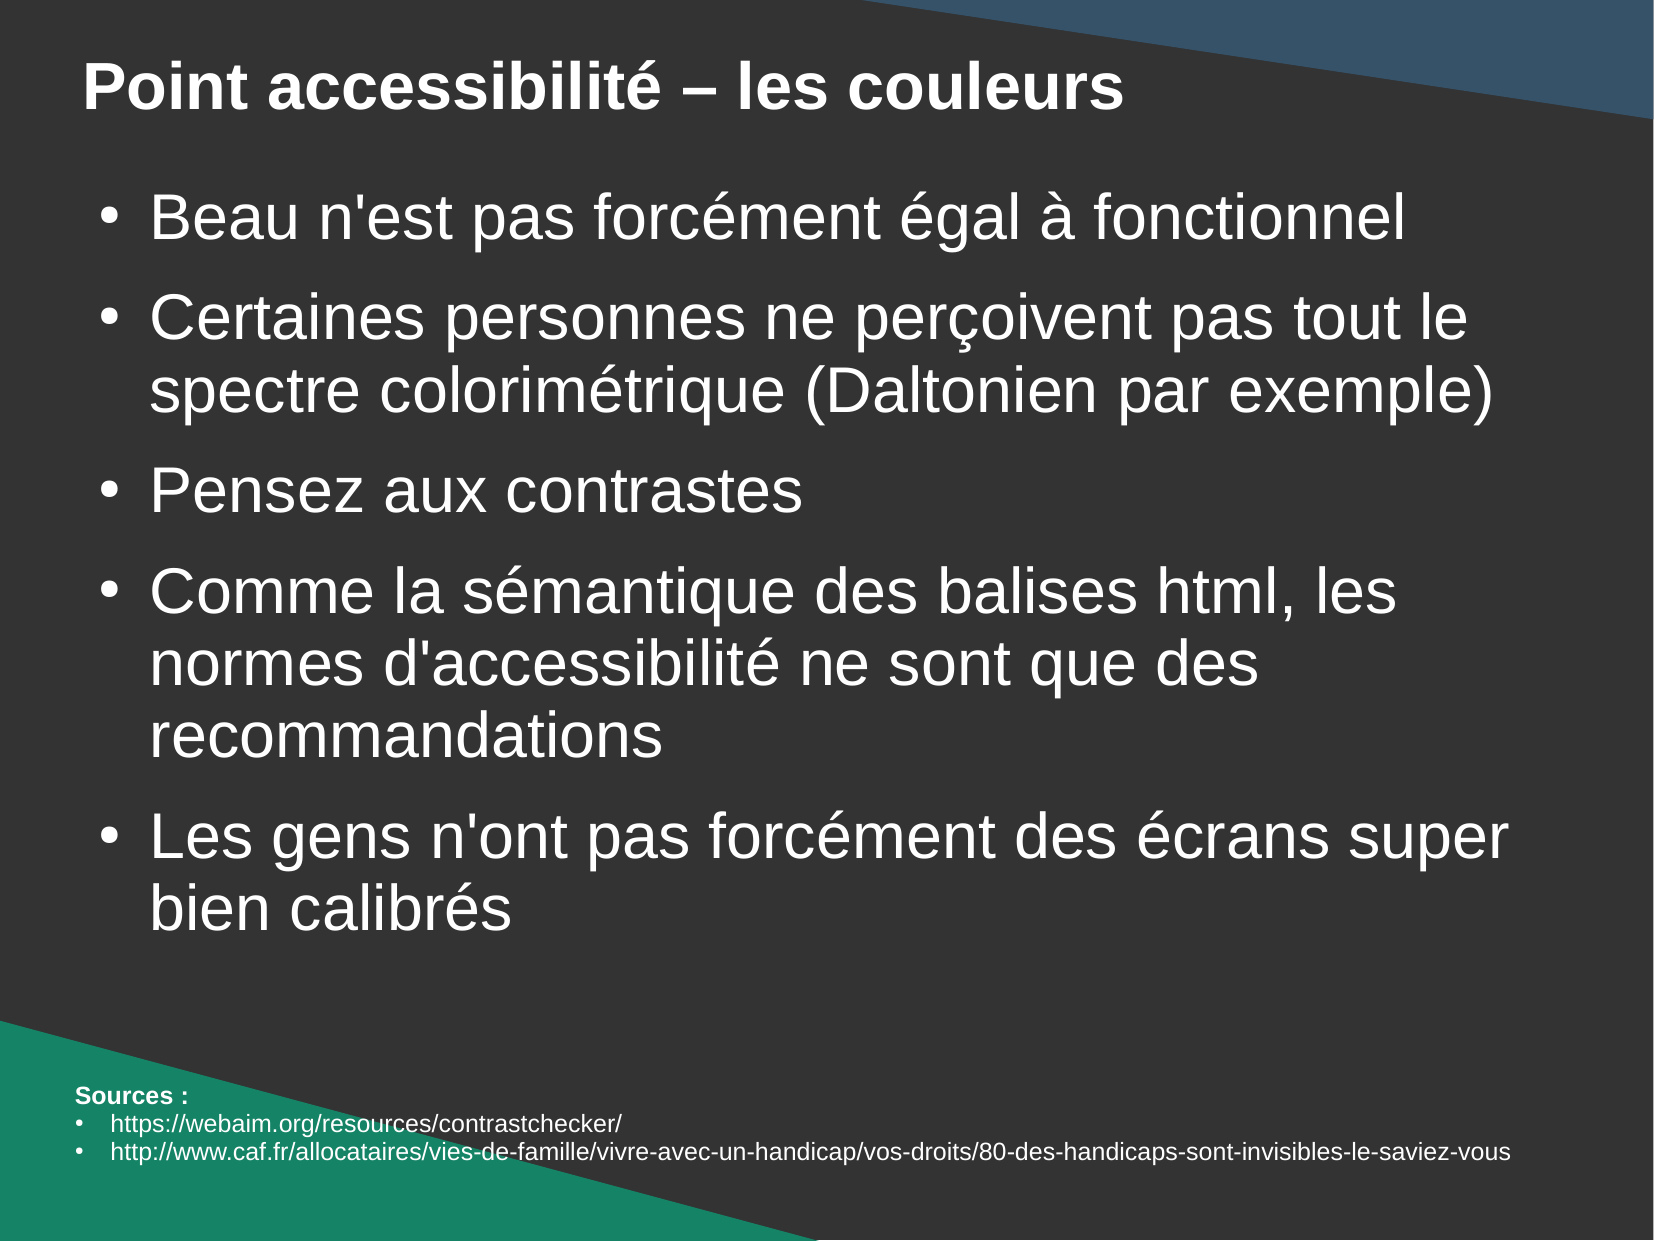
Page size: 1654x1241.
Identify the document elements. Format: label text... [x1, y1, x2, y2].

text_box [0, 1020, 199, 1241]
list Beau n'est pas forcément égal à fonctionnel Certaines personnes ne perçoivent pas tout le spectre colorimétrique (Daltonien par exemple) Pensez aux contrastes Comme la sémantique des balises html, les normes d'accessibilité ne sont que des recommandations Les gens n'ont pas forcément des écrans super bien calibrés [80, 180, 1605, 945]
text_box [861, 0, 1654, 120]
text_box Sources : https://webaim.org/resources/contrastchecker/ http://www.caf.fr/allocataires/vies-de-famille/vivre-avec-un-handicap/vos-droits/80-des-handicaps-sont-invisibles-le-saviez-vous [60, 1074, 1546, 1241]
title Point accessibilité – les couleurs [82, 49, 1571, 162]
